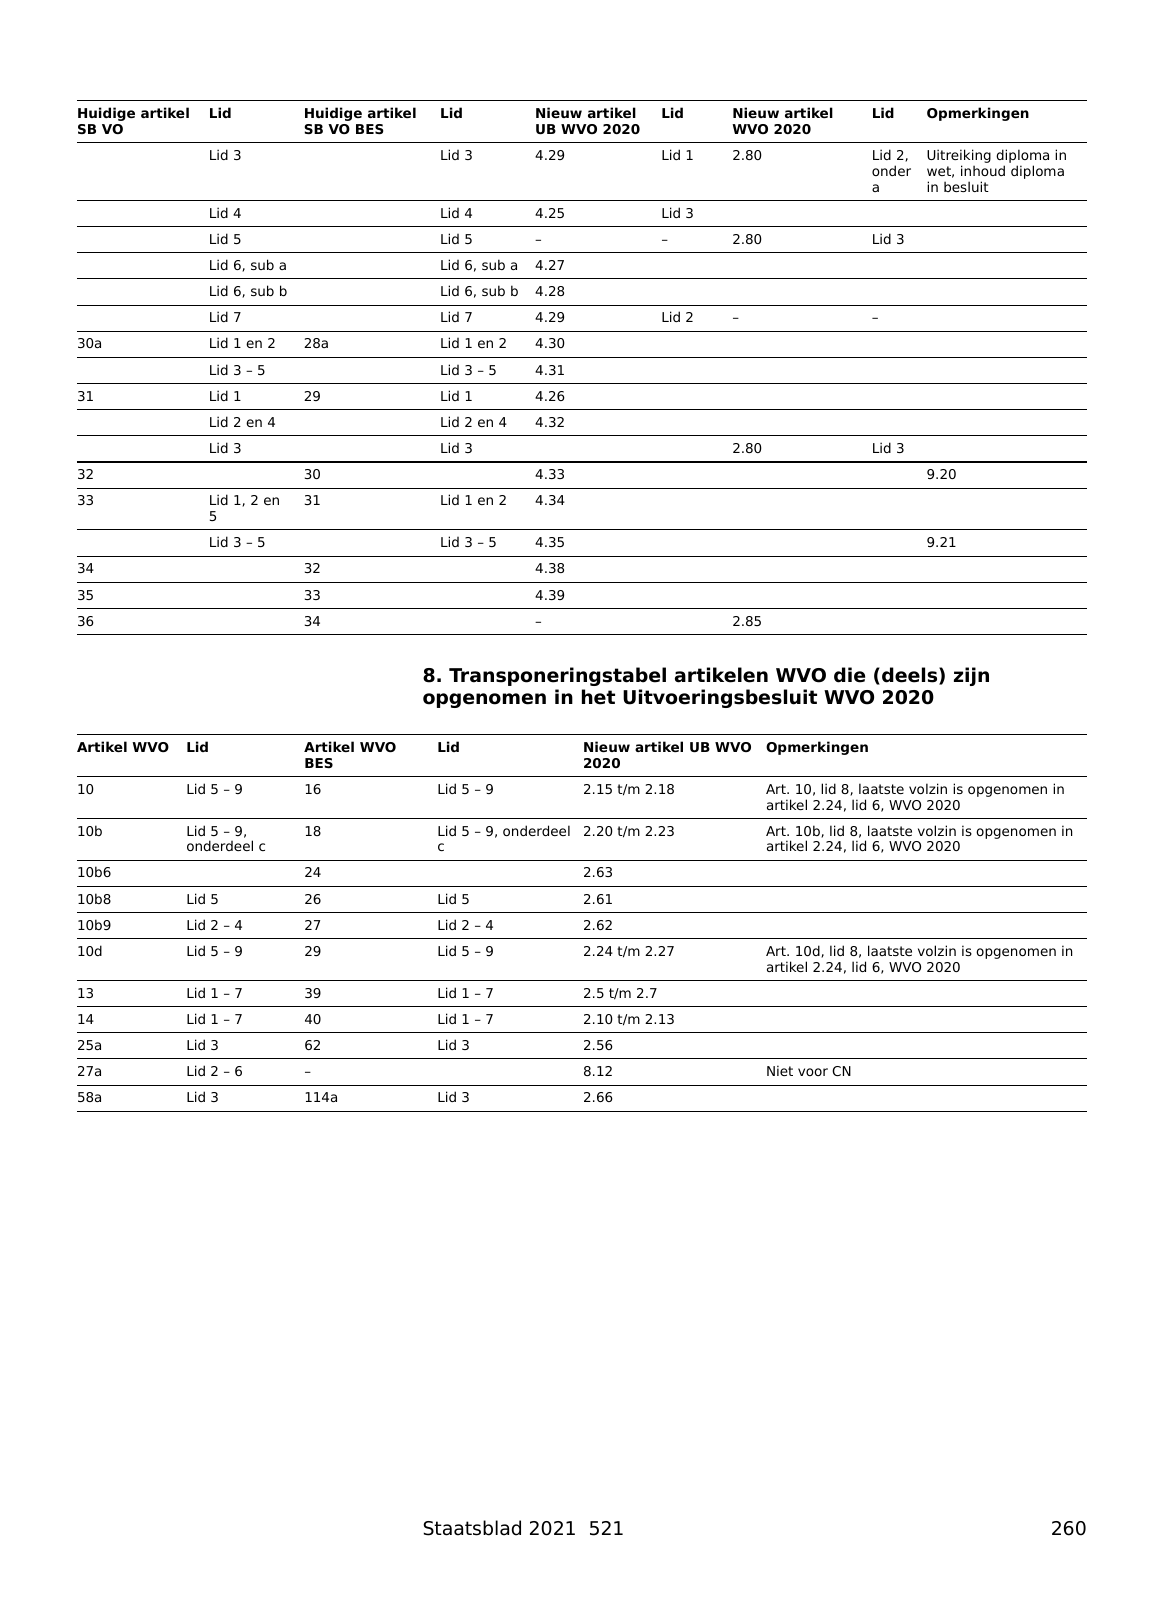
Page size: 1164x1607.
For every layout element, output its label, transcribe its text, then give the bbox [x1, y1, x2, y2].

table_cell [298, 410, 434, 435]
table_cell 13 [77, 981, 180, 1006]
table_cell Lid 5 – 9, onderdeel c [180, 819, 298, 859]
table_cell 30 [298, 463, 434, 487]
table_cell Lid 1 – 7 [180, 1007, 298, 1032]
table_cell [920, 609, 1087, 634]
table_cell 4.38 [529, 557, 655, 582]
table_header Huidige artikel SB VO BES [298, 101, 434, 142]
table_cell [77, 201, 203, 226]
table_cell 4.35 [529, 530, 655, 556]
table_cell 10b8 [77, 887, 180, 912]
table_cell Lid 5 [434, 227, 529, 252]
table_header Huidige artikel SB VO [77, 101, 203, 142]
table_cell 2.80 [726, 436, 866, 461]
table_cell 10d [77, 939, 180, 980]
table_header Nieuw artikel WVO 2020 [726, 101, 866, 142]
table_cell Art. 10, lid 8, laatste volzin is opgenomen in artikel 2.24, lid 6, WVO 2020 [760, 777, 1087, 818]
table_cell [655, 583, 726, 608]
table_cell 18 [298, 819, 431, 859]
table_cell 2.24 t/m 2.27 [577, 939, 760, 980]
table_cell Lid 3 [203, 143, 298, 200]
table_cell [866, 489, 920, 529]
table_cell Lid 6, sub b [434, 279, 529, 304]
table_header Lid [866, 101, 920, 142]
table_cell [920, 384, 1087, 409]
table_cell 2.15 t/m 2.18 [577, 777, 760, 818]
table_cell [920, 489, 1087, 529]
table_cell [655, 253, 726, 278]
table_cell [920, 306, 1087, 331]
table_cell [180, 861, 298, 886]
table_cell [760, 1033, 1087, 1058]
table_cell [726, 530, 866, 556]
table_cell Lid 6, sub a [203, 253, 298, 278]
table_cell Lid 3 [431, 1086, 577, 1111]
table_cell 24 [298, 861, 431, 886]
table_cell 4.27 [529, 253, 655, 278]
table_cell [434, 557, 529, 582]
table_cell 32 [298, 557, 434, 582]
table_cell Lid 5 [431, 887, 577, 912]
table_cell [726, 332, 866, 357]
table_cell 31 [298, 489, 434, 529]
table_cell [866, 557, 920, 582]
table_cell Lid 1 – 7 [180, 981, 298, 1006]
table_cell Lid 2 [655, 306, 726, 331]
table_cell 2.80 [726, 227, 866, 252]
table_cell – [298, 1059, 431, 1084]
table_cell Lid 3 [180, 1033, 298, 1058]
table_cell [760, 981, 1087, 1006]
table_cell 10b [77, 819, 180, 859]
table_cell Lid 2 – 4 [431, 913, 577, 938]
table_cell 29 [298, 939, 431, 980]
table_cell [655, 436, 726, 461]
table_cell 31 [77, 384, 203, 409]
table_cell [77, 253, 203, 278]
table_cell 33 [298, 583, 434, 608]
table_cell 2.61 [577, 887, 760, 912]
table_cell 9.20 [920, 463, 1087, 487]
table_cell 2.10 t/m 2.13 [577, 1007, 760, 1032]
table_cell [655, 384, 726, 409]
table_cell Art. 10b, lid 8, laatste volzin is opgenomen in artikel 2.24, lid 6, WVO 2020 [760, 819, 1087, 859]
table_cell [298, 279, 434, 304]
table_cell [529, 436, 655, 461]
table_cell Lid 1, 2 en 5 [203, 489, 298, 529]
table_cell 16 [298, 777, 431, 818]
table_cell [866, 201, 920, 226]
table_cell Lid 1 [434, 384, 529, 409]
table_cell 8.12 [577, 1059, 760, 1084]
table_cell Lid 4 [434, 201, 529, 226]
table_cell Lid 6, sub a [434, 253, 529, 278]
table_cell Lid 7 [203, 306, 298, 331]
table_cell Lid 1 [203, 384, 298, 409]
table_header Lid [431, 735, 577, 776]
table_cell [726, 201, 866, 226]
table_cell [77, 410, 203, 435]
table_cell [920, 253, 1087, 278]
table_cell [920, 279, 1087, 304]
table_cell 58a [77, 1086, 180, 1111]
table_cell Lid 3 [180, 1086, 298, 1111]
table_cell Lid 2 – 6 [180, 1059, 298, 1084]
table_cell [298, 143, 434, 200]
table_cell [920, 332, 1087, 357]
table_cell [866, 530, 920, 556]
table_cell [726, 279, 866, 304]
table_cell [726, 583, 866, 608]
table_cell [655, 557, 726, 582]
table_cell Lid 3 – 5 [434, 530, 529, 556]
table_cell [77, 279, 203, 304]
table_cell Art. 10d, lid 8, laatste volzin is opgenomen in artikel 2.24, lid 6, WVO 2020 [760, 939, 1087, 980]
table_cell 4.29 [529, 306, 655, 331]
table_cell 14 [77, 1007, 180, 1032]
table_cell [77, 436, 203, 461]
table_cell [77, 530, 203, 556]
table_cell [726, 358, 866, 383]
table_cell Lid 5 – 9 [180, 777, 298, 818]
table_cell [760, 887, 1087, 912]
table_cell [866, 410, 920, 435]
table_cell Lid 1 en 2 [434, 332, 529, 357]
table_cell Lid 3 [866, 436, 920, 461]
table_cell [866, 583, 920, 608]
table_cell [760, 861, 1087, 886]
table_cell 4.33 [529, 463, 655, 487]
table_cell [655, 332, 726, 357]
table_cell 2.56 [577, 1033, 760, 1058]
table_cell [77, 143, 203, 200]
table_cell [434, 583, 529, 608]
table_cell 4.26 [529, 384, 655, 409]
table_cell 10b6 [77, 861, 180, 886]
table_cell [655, 463, 726, 487]
table_header Lid [180, 735, 298, 776]
table_cell 34 [77, 557, 203, 582]
table_cell Niet voor CN [760, 1059, 1087, 1084]
table_cell – [866, 306, 920, 331]
table_cell 33 [77, 489, 203, 529]
table_cell [866, 279, 920, 304]
table_cell 4.25 [529, 201, 655, 226]
table_cell [726, 557, 866, 582]
table_cell Lid 5 – 9 [431, 939, 577, 980]
table_cell [760, 913, 1087, 938]
table_cell Lid 3 – 5 [203, 530, 298, 556]
table_cell 9.21 [920, 530, 1087, 556]
table_cell 2.20 t/m 2.23 [577, 819, 760, 859]
table_cell 2.66 [577, 1086, 760, 1111]
table_cell [655, 489, 726, 529]
table_cell [866, 253, 920, 278]
table_cell [298, 358, 434, 383]
table_cell 25a [77, 1033, 180, 1058]
table_cell [726, 463, 866, 487]
table_cell [655, 609, 726, 634]
table_cell [203, 463, 298, 487]
table_cell [298, 201, 434, 226]
table_cell [726, 253, 866, 278]
table_cell Lid 5 – 9 [431, 777, 577, 818]
table_cell [866, 358, 920, 383]
table_cell Lid 2 – 4 [180, 913, 298, 938]
table_cell 4.32 [529, 410, 655, 435]
table_cell 62 [298, 1033, 431, 1058]
table_header Artikel WVO [77, 735, 180, 776]
table_cell 4.28 [529, 279, 655, 304]
table_cell [920, 201, 1087, 226]
table_cell [77, 227, 203, 252]
table_cell 2.63 [577, 861, 760, 886]
table_cell [866, 384, 920, 409]
table_cell 26 [298, 887, 431, 912]
table_cell 114a [298, 1086, 431, 1111]
table_cell 2.5 t/m 2.7 [577, 981, 760, 1006]
table_cell [203, 583, 298, 608]
table_cell – [655, 227, 726, 252]
table_cell [434, 463, 529, 487]
table_cell Lid 1 – 7 [431, 1007, 577, 1032]
table_cell [655, 530, 726, 556]
table_cell [77, 358, 203, 383]
table_cell Lid 1 en 2 [434, 489, 529, 529]
table_cell [920, 583, 1087, 608]
table_cell [760, 1086, 1087, 1111]
table_cell 32 [77, 463, 203, 487]
table_cell [298, 306, 434, 331]
table_cell Lid 6, sub b [203, 279, 298, 304]
table_cell 2.80 [726, 143, 866, 200]
table_cell [866, 609, 920, 634]
table_cell Lid 5 [203, 227, 298, 252]
table_cell [726, 384, 866, 409]
table_cell Lid 3 [431, 1033, 577, 1058]
table_cell [431, 861, 577, 886]
table_cell 29 [298, 384, 434, 409]
table_cell 4.31 [529, 358, 655, 383]
table_cell Lid 3 [434, 436, 529, 461]
table_cell [920, 227, 1087, 252]
table_cell 30a [77, 332, 203, 357]
table_cell Lid 5 [180, 887, 298, 912]
table_cell 36 [77, 609, 203, 634]
table_cell Lid 3 [866, 227, 920, 252]
table_cell [203, 609, 298, 634]
table_header Lid [203, 101, 298, 142]
table_header Nieuw artikel UB WVO 2020 [577, 735, 760, 776]
table_cell 2.85 [726, 609, 866, 634]
table_cell [431, 1059, 577, 1084]
table_cell [920, 410, 1087, 435]
table_cell [726, 410, 866, 435]
table_cell 4.34 [529, 489, 655, 529]
table_cell [298, 436, 434, 461]
table_header Nieuw artikel UB WVO 2020 [529, 101, 655, 142]
table_cell 35 [77, 583, 203, 608]
table_cell – [529, 227, 655, 252]
table_cell 34 [298, 609, 434, 634]
table_cell [726, 489, 866, 529]
table_cell Lid 5 – 9 [180, 939, 298, 980]
subtitle 8. Transponeringstabel artikelen WVO die (deels) zijn opgenomen in het Uitvoeringsbesluit WVO 2020 [422, 665, 1087, 709]
table_cell [655, 358, 726, 383]
table_cell [77, 306, 203, 331]
table_cell [655, 410, 726, 435]
table_cell Lid 1 [655, 143, 726, 200]
table_cell 4.29 [529, 143, 655, 200]
table_cell Lid 7 [434, 306, 529, 331]
table_cell Lid 1 – 7 [431, 981, 577, 1006]
table_cell [298, 530, 434, 556]
table_cell [760, 1007, 1087, 1032]
table_cell Lid 2 en 4 [434, 410, 529, 435]
table_cell Lid 3 [203, 436, 298, 461]
table_cell Lid 4 [203, 201, 298, 226]
table_cell – [529, 609, 655, 634]
table_cell 40 [298, 1007, 431, 1032]
table_header Opmerkingen [760, 735, 1087, 776]
table_cell 2.62 [577, 913, 760, 938]
table_cell 27a [77, 1059, 180, 1084]
table_cell Lid 3 – 5 [203, 358, 298, 383]
table_cell Lid 2 en 4 [203, 410, 298, 435]
table_cell Lid 1 en 2 [203, 332, 298, 357]
table_header Lid [655, 101, 726, 142]
table_cell Uitreiking diploma in wet, inhoud diploma in besluit [920, 143, 1087, 200]
table_cell [298, 253, 434, 278]
table_cell 27 [298, 913, 431, 938]
table_cell [655, 279, 726, 304]
table_cell Lid 3 [434, 143, 529, 200]
table_cell [298, 227, 434, 252]
table_cell 4.30 [529, 332, 655, 357]
table_header Opmerkingen [920, 101, 1087, 142]
table_cell [866, 463, 920, 487]
table_cell [920, 557, 1087, 582]
table_cell 28a [298, 332, 434, 357]
table_cell [434, 609, 529, 634]
table_cell [203, 557, 298, 582]
table_cell 4.39 [529, 583, 655, 608]
table_header Artikel WVO BES [298, 735, 431, 776]
table_cell Lid 3 [655, 201, 726, 226]
table_cell – [726, 306, 866, 331]
table_header Lid [434, 101, 529, 142]
table_cell 10 [77, 777, 180, 818]
table_cell [866, 332, 920, 357]
table_cell Lid 5 – 9, onderdeel c [431, 819, 577, 859]
table_cell 10b9 [77, 913, 180, 938]
table_cell [920, 358, 1087, 383]
table_cell Lid 3 – 5 [434, 358, 529, 383]
table_cell 39 [298, 981, 431, 1006]
table_cell [920, 436, 1087, 461]
table_cell Lid 2, onder a [866, 143, 920, 200]
